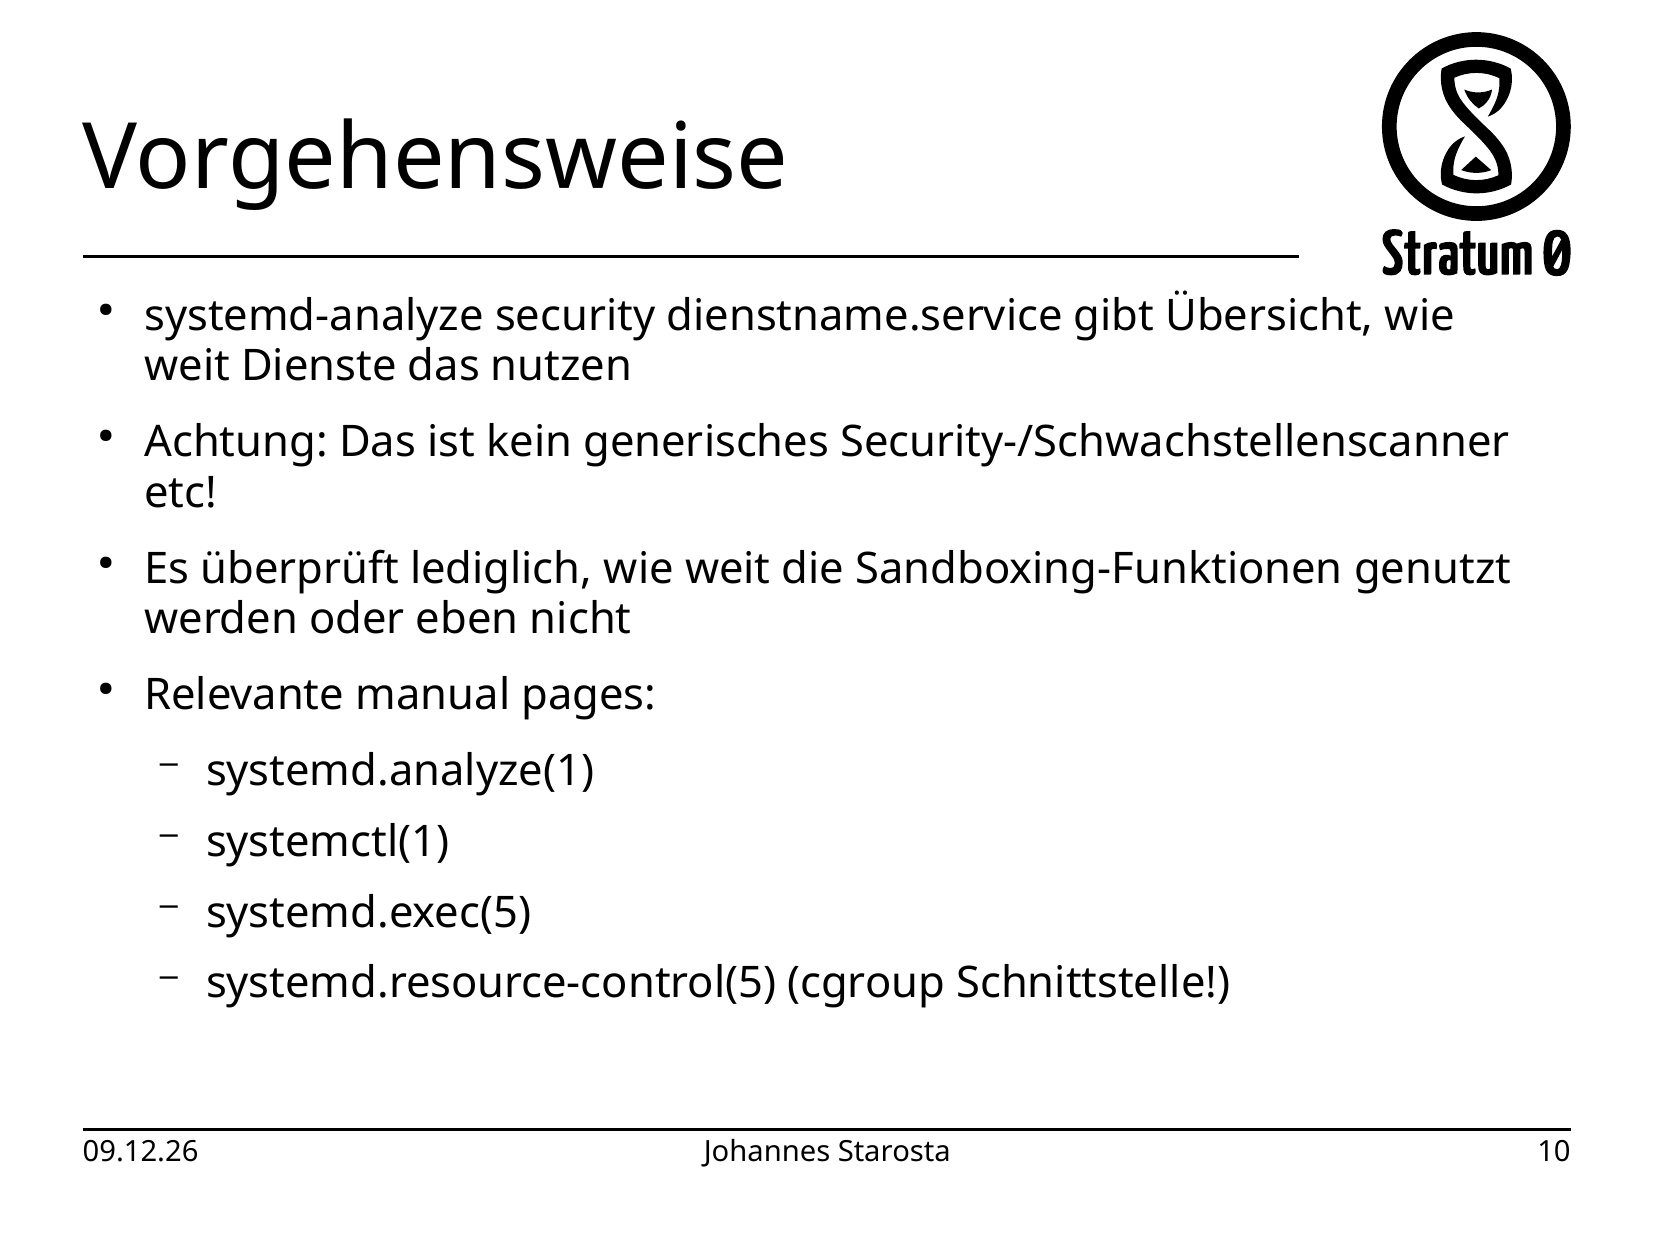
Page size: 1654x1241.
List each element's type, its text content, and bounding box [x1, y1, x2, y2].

title Vorgehensweise [82, 49, 1300, 257]
list systemd-analyze security dienstname.service gibt Übersicht, wie weit Dienste das nutzen Achtung: Das ist kein generisches Security-/Schwachstellenscanner etc! Es überprüft lediglich, wie weit die Sandboxing-Funktionen genutzt werden oder eben nicht Relevante manual pages: systemd.analyze(1) systemctl(1) systemd.exec(5) systemd.resource-control(5) (cgroup Schnittstelle!) [82, 290, 1538, 1010]
